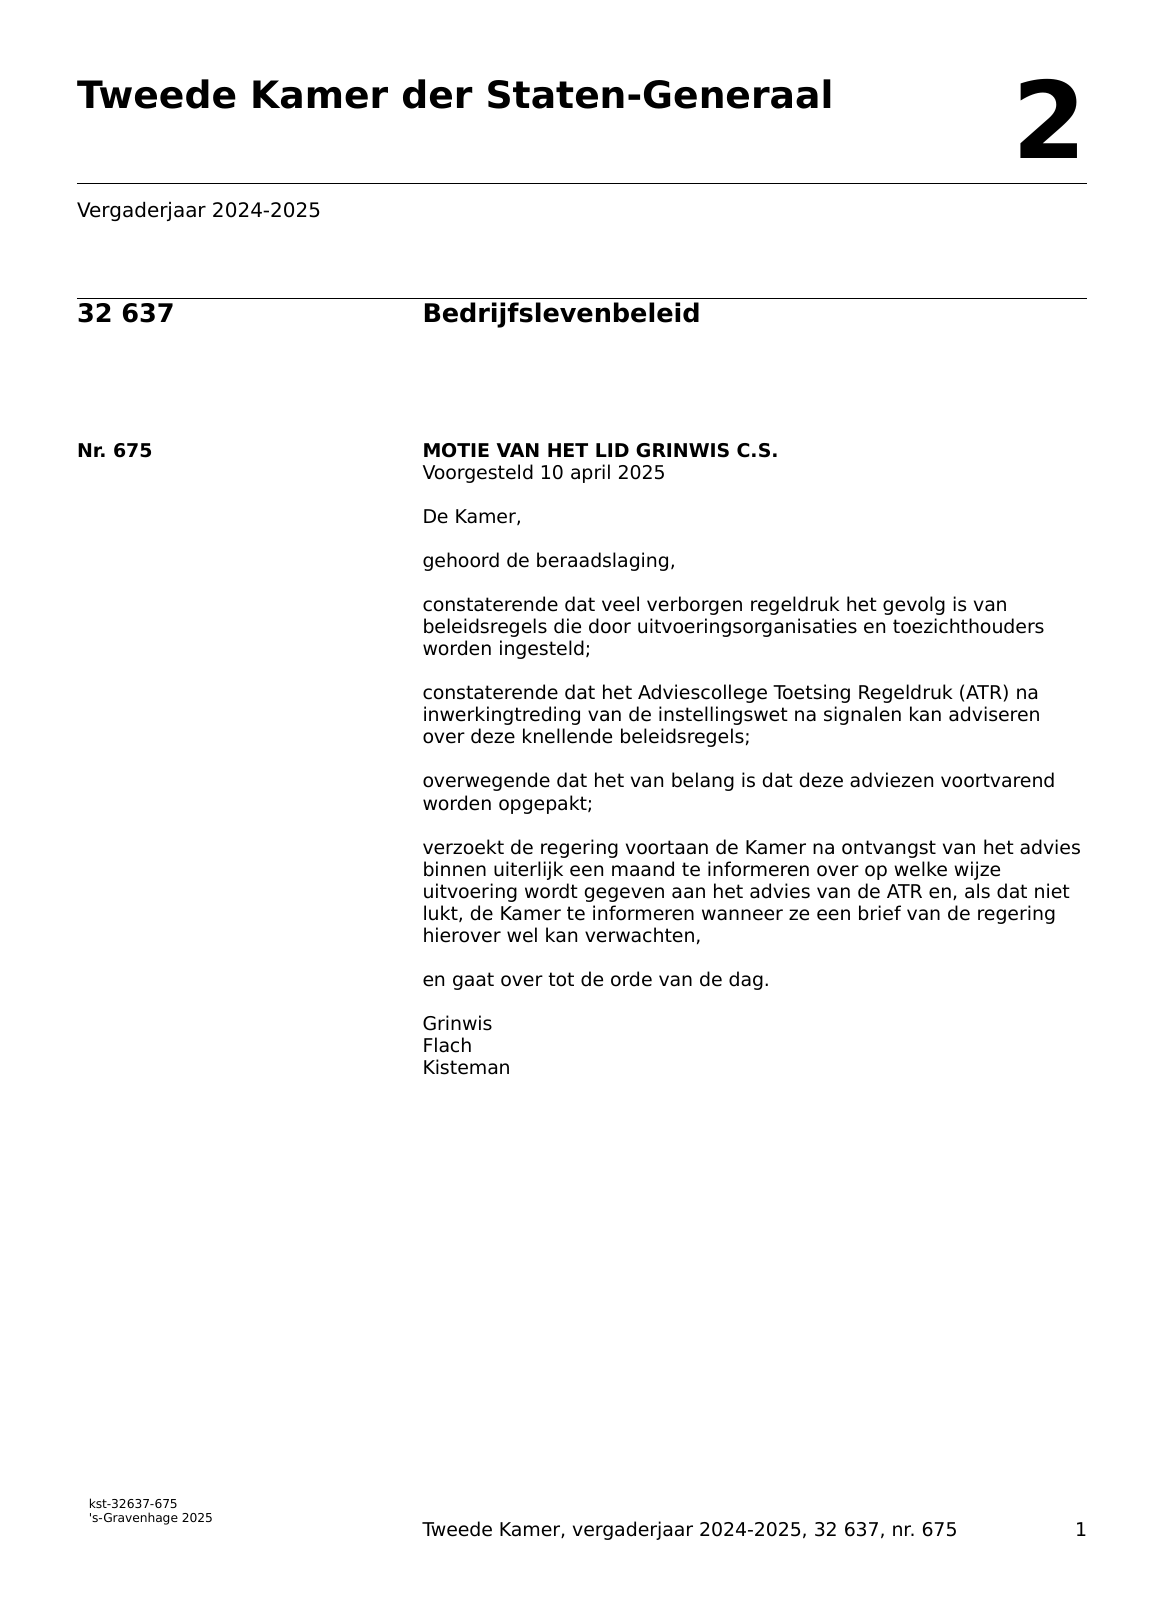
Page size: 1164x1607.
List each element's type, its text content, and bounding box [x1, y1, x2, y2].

text Kisteman [422, 1057, 1087, 1079]
text constaterende dat veel verborgen regeldruk het gevolg is van beleidsregels die door uitvoeringsorganisaties en toezichthouders worden ingesteld; [422, 594, 1087, 660]
table_header 2 [886, 59, 1087, 183]
text 's-Gravenhage 2025 [88, 1511, 323, 1525]
text Flach [422, 1035, 1087, 1057]
text constaterende dat het Adviescollege Toetsing Regeldruk (ATR) na inwerkingtreding van de instellingswet na signalen kan adviseren over deze knellende beleidsregels; [422, 682, 1087, 748]
text gehoord de beraadslaging, [422, 550, 1087, 572]
subtitle 32 637 Bedrijfslevenbeleid [77, 299, 1087, 329]
text kst-32637-675 [88, 1497, 323, 1511]
text overwegende dat het van belang is dat deze adviezen voortvarend worden opgepakt; [422, 770, 1087, 814]
table_header Tweede Kamer der Staten-Generaal [77, 59, 886, 183]
text Grinwis [422, 1013, 1087, 1035]
table_cell Vergaderjaar 2024-2025 [77, 184, 1087, 298]
text en gaat over tot de orde van de dag. [422, 969, 1087, 991]
subtitle Nr. 675 MOTIE VAN HET LID GRINWIS C.S. [77, 440, 1087, 462]
text verzoekt de regering voortaan de Kamer na ontvangst van het advies binnen uiterlijk een maand te informeren over op welke wijze uitvoering wordt gegeven aan het advies van de ATR en, als dat niet lukt, de Kamer te informeren wanneer ze een brief van de regering hierover wel kan verwachten, [422, 837, 1087, 946]
text De Kamer, [422, 506, 1087, 528]
text Voorgesteld 10 april 2025 [422, 462, 1087, 484]
